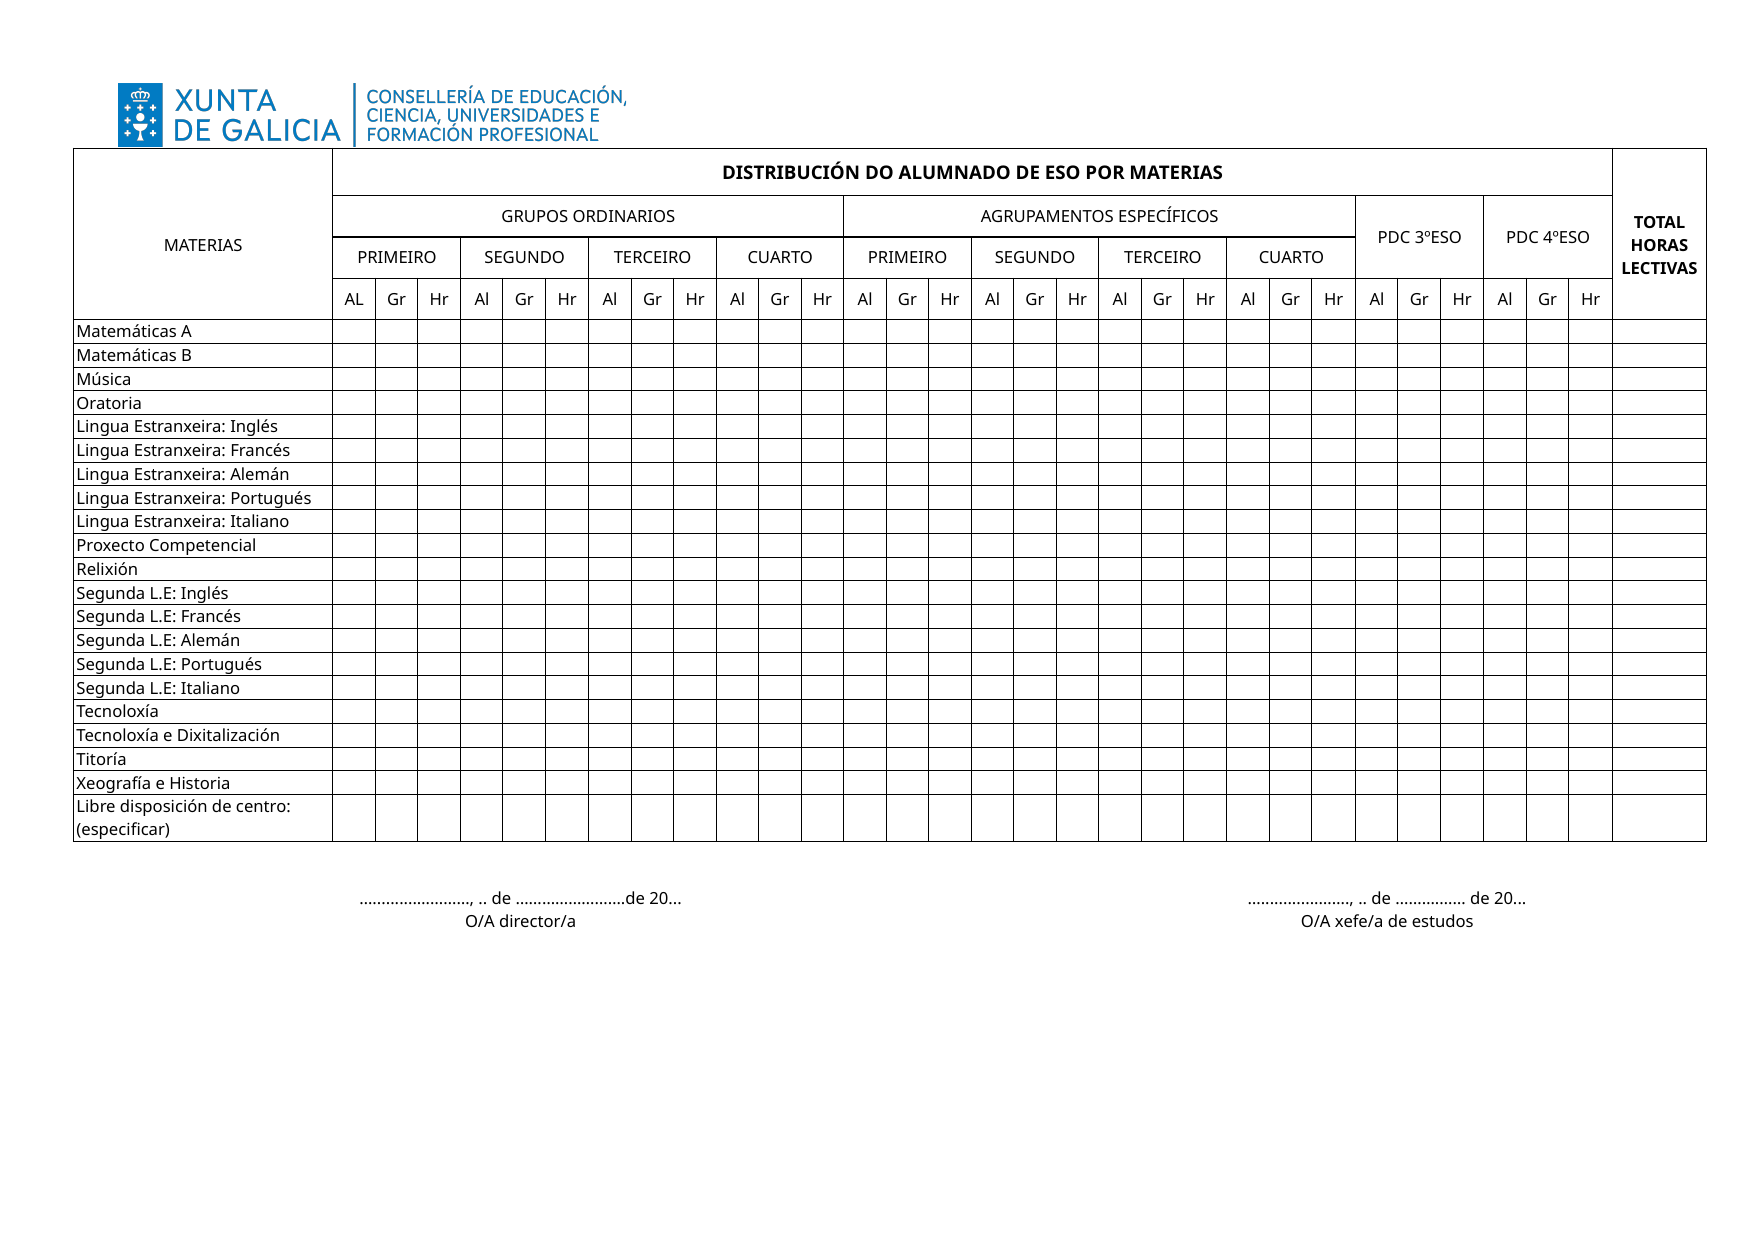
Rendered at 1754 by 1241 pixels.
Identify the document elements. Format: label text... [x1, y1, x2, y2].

table_cell [1227, 486, 1269, 509]
table_cell PDC 4ºESO [1484, 196, 1612, 278]
table_cell [461, 391, 502, 414]
table_cell [759, 368, 801, 390]
table_cell Gr [1527, 279, 1568, 319]
table_cell [546, 700, 588, 723]
table_cell Xeografía e Historia [74, 771, 332, 794]
table_cell [844, 605, 886, 628]
table_cell [461, 724, 502, 747]
table_cell [1099, 748, 1141, 770]
table_cell [376, 795, 417, 841]
table_cell Gr [887, 279, 928, 319]
table_cell [1356, 771, 1397, 794]
table_cell [546, 320, 588, 343]
table_cell [759, 724, 801, 747]
table_cell [1142, 486, 1183, 509]
table_cell [1356, 653, 1397, 675]
table_cell Al [1227, 279, 1269, 319]
table_cell [333, 558, 375, 580]
table_cell Matemáticas B [74, 344, 332, 367]
table_header ….............……., .. de ……….…… de 20... O/A xefe/a de estudos [929, 887, 1742, 955]
table_cell [717, 605, 758, 628]
table_cell [461, 748, 502, 770]
table_cell [1527, 391, 1568, 414]
table_cell [1312, 724, 1355, 747]
table_cell [887, 534, 928, 557]
table_cell [461, 415, 502, 438]
table_cell [1142, 463, 1183, 485]
table_cell [333, 368, 375, 390]
table_cell [503, 581, 545, 604]
table_cell [1057, 724, 1098, 747]
table_cell [1398, 581, 1440, 604]
table_cell [759, 676, 801, 699]
table_cell [1484, 534, 1526, 557]
table_cell [1227, 771, 1269, 794]
table_cell [1613, 320, 1706, 343]
table_cell [844, 676, 886, 699]
table_cell [461, 581, 502, 604]
table_cell [1184, 558, 1226, 580]
table_cell [972, 700, 1013, 723]
table_cell [1099, 510, 1141, 533]
table_cell [1312, 771, 1355, 794]
table_cell [1099, 486, 1141, 509]
table_cell [546, 439, 588, 462]
table_cell [1312, 653, 1355, 675]
table_cell [887, 676, 928, 699]
table_cell [1142, 581, 1183, 604]
table_cell [887, 605, 928, 628]
table_cell [589, 368, 631, 390]
table_cell [887, 700, 928, 723]
table_cell [503, 439, 545, 462]
table_cell [589, 439, 631, 462]
table_cell CUARTO [1227, 238, 1355, 278]
table_cell [1356, 629, 1397, 652]
table_cell [1099, 558, 1141, 580]
table_cell [1312, 391, 1355, 414]
table_cell [589, 320, 631, 343]
table_cell [376, 629, 417, 652]
table_cell [589, 391, 631, 414]
table_cell [1527, 653, 1568, 675]
table_cell [418, 581, 460, 604]
table_cell [1014, 391, 1056, 414]
table_cell Lingua Estranxeira: Alemán [74, 463, 332, 485]
table_cell [1099, 463, 1141, 485]
table_cell [546, 415, 588, 438]
table_cell [972, 320, 1013, 343]
table_cell [632, 795, 673, 841]
table_cell [589, 771, 631, 794]
table_cell [418, 676, 460, 699]
table_cell [1014, 486, 1056, 509]
table_cell [1142, 795, 1183, 841]
table_cell [632, 415, 673, 438]
table_cell [632, 748, 673, 770]
table_cell [1099, 724, 1141, 747]
table_cell [503, 534, 545, 557]
table_cell SEGUNDO [461, 238, 588, 278]
table_cell [1057, 771, 1098, 794]
table_cell [1142, 415, 1183, 438]
table_cell [1057, 415, 1098, 438]
table_cell [1569, 771, 1612, 794]
table_cell [1312, 676, 1355, 699]
table_cell [333, 344, 375, 367]
table_cell [972, 463, 1013, 485]
table_cell [1527, 676, 1568, 699]
table_cell [589, 795, 631, 841]
table_cell [802, 676, 843, 699]
table_cell [503, 510, 545, 533]
table_cell [1356, 581, 1397, 604]
table_cell [1142, 629, 1183, 652]
table_cell [1184, 534, 1226, 557]
table_cell [1184, 581, 1226, 604]
table_cell [717, 795, 758, 841]
table_cell [1270, 320, 1311, 343]
table_cell [546, 795, 588, 841]
table_cell Segunda L.E: Alemán [74, 629, 332, 652]
table_cell [1613, 368, 1706, 390]
table_cell [1227, 581, 1269, 604]
table_cell [717, 653, 758, 675]
table_cell [972, 486, 1013, 509]
table_cell [1057, 439, 1098, 462]
table_cell [1142, 391, 1183, 414]
table_cell [717, 724, 758, 747]
table_cell [1398, 415, 1440, 438]
table_cell [632, 439, 673, 462]
table_cell [1057, 748, 1098, 770]
table_cell [546, 771, 588, 794]
table_cell [589, 581, 631, 604]
table_cell [503, 653, 545, 675]
table_cell [1569, 795, 1612, 841]
table_cell [1613, 629, 1706, 652]
table_cell [1142, 344, 1183, 367]
table_cell [418, 320, 460, 343]
table_cell Lingua Estranxeira: Francés [74, 439, 332, 462]
table_cell [1312, 486, 1355, 509]
table_cell [546, 748, 588, 770]
table_cell [1356, 439, 1397, 462]
table_cell [418, 486, 460, 509]
table_cell [418, 771, 460, 794]
table_cell [1227, 439, 1269, 462]
table_cell Segunda L.E: Inglés [74, 581, 332, 604]
table_cell [929, 558, 971, 580]
table_cell Tecnoloxía [74, 700, 332, 723]
table_cell Hr [674, 279, 716, 319]
table_cell [1569, 724, 1612, 747]
table_cell [1142, 368, 1183, 390]
table_cell [1142, 510, 1183, 533]
table_cell [929, 700, 971, 723]
table_cell [717, 629, 758, 652]
table_cell [632, 486, 673, 509]
table_cell [1356, 605, 1397, 628]
table_cell [461, 700, 502, 723]
table_cell [546, 558, 588, 580]
table_cell AL [333, 279, 375, 319]
table_cell [1270, 558, 1311, 580]
table_cell [1569, 700, 1612, 723]
table_cell [972, 581, 1013, 604]
table_cell [1014, 605, 1056, 628]
table_cell [1569, 463, 1612, 485]
table_cell [333, 534, 375, 557]
table_cell [418, 795, 460, 841]
table_cell [1569, 391, 1612, 414]
table_cell [1613, 724, 1706, 747]
table_cell TERCEIRO [1099, 238, 1226, 278]
table_cell [972, 368, 1013, 390]
table_cell [1184, 748, 1226, 770]
table_cell [717, 581, 758, 604]
table_cell [802, 391, 843, 414]
table_cell [503, 486, 545, 509]
table_cell [1270, 439, 1311, 462]
table_cell [589, 344, 631, 367]
table_cell [972, 344, 1013, 367]
table_cell [333, 700, 375, 723]
table_cell [589, 534, 631, 557]
table_cell [376, 771, 417, 794]
table_cell [929, 320, 971, 343]
table_cell [1270, 653, 1311, 675]
table_cell [1099, 795, 1141, 841]
table_cell [1441, 391, 1483, 414]
table_cell [802, 463, 843, 485]
table_cell [887, 439, 928, 462]
table_cell [887, 344, 928, 367]
table_cell [674, 534, 716, 557]
table_cell [1227, 415, 1269, 438]
table_cell [1527, 344, 1568, 367]
table_cell [546, 486, 588, 509]
table_cell [1227, 558, 1269, 580]
table_cell [632, 724, 673, 747]
table_cell [1312, 795, 1355, 841]
table_cell [1227, 368, 1269, 390]
table_cell [333, 391, 375, 414]
table_cell [1270, 748, 1311, 770]
table_cell [461, 368, 502, 390]
table_cell Hr [1312, 279, 1355, 319]
table_cell [1613, 344, 1706, 367]
table_cell [1441, 439, 1483, 462]
table_cell [1142, 771, 1183, 794]
table_cell [844, 415, 886, 438]
table_cell [1312, 558, 1355, 580]
table_cell [1184, 629, 1226, 652]
table_cell [1569, 676, 1612, 699]
table_cell [461, 510, 502, 533]
table_cell [376, 558, 417, 580]
table_cell [929, 391, 971, 414]
table_cell [1569, 344, 1612, 367]
table_cell [589, 558, 631, 580]
table_cell [1014, 510, 1056, 533]
table_cell Gr [632, 279, 673, 319]
table_cell Gr [1014, 279, 1056, 319]
table_cell [929, 486, 971, 509]
table_cell [802, 795, 843, 841]
table_cell [844, 320, 886, 343]
table_cell [632, 534, 673, 557]
table_cell [1227, 700, 1269, 723]
table_cell [844, 510, 886, 533]
table_cell [1270, 724, 1311, 747]
table_cell Matemáticas A [74, 320, 332, 343]
table_cell [887, 463, 928, 485]
table_cell [1014, 320, 1056, 343]
table_cell [1527, 415, 1568, 438]
table_cell [1569, 558, 1612, 580]
table_cell Al [844, 279, 886, 319]
table_cell [717, 510, 758, 533]
table_cell [1099, 700, 1141, 723]
table_cell Hr [802, 279, 843, 319]
table_cell [1014, 439, 1056, 462]
table_cell [929, 653, 971, 675]
table_cell [1312, 534, 1355, 557]
table_cell [844, 653, 886, 675]
table_cell [674, 771, 716, 794]
table_cell CUARTO [717, 238, 843, 278]
table_cell [418, 653, 460, 675]
table_cell [717, 700, 758, 723]
table_cell [1270, 486, 1311, 509]
table_cell [1613, 439, 1706, 462]
table_cell [674, 558, 716, 580]
table_cell [1613, 795, 1706, 841]
table_cell [1613, 605, 1706, 628]
table_cell [503, 344, 545, 367]
table_cell [376, 676, 417, 699]
table_cell [1398, 463, 1440, 485]
table_cell [802, 344, 843, 367]
table_cell [929, 510, 971, 533]
table_cell [1569, 581, 1612, 604]
table_cell [1184, 724, 1226, 747]
table_cell [418, 558, 460, 580]
table_cell [1569, 748, 1612, 770]
table_cell [632, 653, 673, 675]
table_cell [1227, 795, 1269, 841]
table_cell [1312, 581, 1355, 604]
table_cell [461, 558, 502, 580]
table_cell [802, 534, 843, 557]
table_cell [376, 605, 417, 628]
table_cell [887, 320, 928, 343]
table_cell [1014, 344, 1056, 367]
table_cell [1142, 534, 1183, 557]
table_cell [589, 676, 631, 699]
table_cell [1057, 558, 1098, 580]
table_cell [844, 486, 886, 509]
table_cell [503, 605, 545, 628]
table_cell [376, 415, 417, 438]
table_cell [418, 534, 460, 557]
table_cell [1398, 771, 1440, 794]
table_cell [1527, 558, 1568, 580]
table_cell [1441, 320, 1483, 343]
table_cell Gr [1398, 279, 1440, 319]
table_cell [972, 676, 1013, 699]
table_cell [1613, 676, 1706, 699]
table_cell [1527, 771, 1568, 794]
table_cell [1569, 534, 1612, 557]
table_cell [717, 558, 758, 580]
table_cell [1184, 700, 1226, 723]
table_cell [887, 415, 928, 438]
table_cell [632, 344, 673, 367]
table_cell [887, 771, 928, 794]
table_cell [1099, 534, 1141, 557]
table_cell [1270, 368, 1311, 390]
table_cell [1441, 534, 1483, 557]
table_cell [546, 391, 588, 414]
table_cell [1356, 534, 1397, 557]
table_cell [503, 771, 545, 794]
table_cell [1613, 653, 1706, 675]
table_cell [1014, 558, 1056, 580]
table_cell [759, 653, 801, 675]
table_cell [802, 653, 843, 675]
table_cell [1398, 368, 1440, 390]
table_cell [887, 748, 928, 770]
table_cell [1484, 700, 1526, 723]
table_cell [1099, 581, 1141, 604]
table_cell [1184, 368, 1226, 390]
table_cell Al [1356, 279, 1397, 319]
table_cell [1270, 605, 1311, 628]
table_cell [802, 558, 843, 580]
table_cell SEGUNDO [972, 238, 1098, 278]
table_cell [1398, 439, 1440, 462]
table_cell [844, 368, 886, 390]
table_cell [1398, 653, 1440, 675]
table_cell [1484, 486, 1526, 509]
table_cell [887, 581, 928, 604]
table_cell [1057, 629, 1098, 652]
table_cell [674, 344, 716, 367]
table_cell [1527, 629, 1568, 652]
table_cell [1270, 629, 1311, 652]
table_cell [1527, 605, 1568, 628]
table_cell [802, 581, 843, 604]
table_cell Segunda L.E: Italiano [74, 676, 332, 699]
table_cell [759, 439, 801, 462]
table_cell [333, 605, 375, 628]
table_cell Al [589, 279, 631, 319]
table_cell [589, 653, 631, 675]
table_cell [1270, 534, 1311, 557]
table_cell [802, 629, 843, 652]
table_cell [1441, 795, 1483, 841]
table_cell [1099, 368, 1141, 390]
table_cell [717, 391, 758, 414]
table_cell [1613, 486, 1706, 509]
table_cell [418, 510, 460, 533]
table_cell [503, 320, 545, 343]
table_cell Al [717, 279, 758, 319]
table_cell [376, 486, 417, 509]
table_cell [589, 486, 631, 509]
table_cell [503, 700, 545, 723]
table_cell [376, 534, 417, 557]
table_cell [1484, 581, 1526, 604]
table_cell [333, 771, 375, 794]
table_cell [1184, 510, 1226, 533]
table_cell Hr [1569, 279, 1612, 319]
table_cell [1527, 748, 1568, 770]
table_cell [1398, 676, 1440, 699]
table_cell Hr [1184, 279, 1226, 319]
table_cell [1398, 795, 1440, 841]
table_cell [1613, 771, 1706, 794]
table_cell [759, 415, 801, 438]
table_cell [1099, 605, 1141, 628]
table_cell [1398, 486, 1440, 509]
table_cell [1014, 653, 1056, 675]
table_cell [418, 605, 460, 628]
table_cell [1270, 795, 1311, 841]
table_cell [1356, 344, 1397, 367]
table_cell [1142, 558, 1183, 580]
table_cell Al [1099, 279, 1141, 319]
table_cell Lingua Estranxeira: Inglés [74, 415, 332, 438]
table_cell [929, 605, 971, 628]
table_cell [929, 415, 971, 438]
table_cell Al [461, 279, 502, 319]
table_cell [717, 415, 758, 438]
table_cell [632, 629, 673, 652]
table_cell [844, 581, 886, 604]
table_cell DISTRIBUCIÓN DO ALUMNADO DE ESO POR MATERIAS [333, 149, 1612, 195]
table_cell [1227, 391, 1269, 414]
table_cell [844, 795, 886, 841]
table_cell [674, 439, 716, 462]
table_cell [1441, 629, 1483, 652]
table_cell [674, 581, 716, 604]
table_cell [802, 510, 843, 533]
table_cell [802, 368, 843, 390]
table_cell [1227, 653, 1269, 675]
table_cell [1484, 724, 1526, 747]
table_cell [972, 653, 1013, 675]
table_cell [1227, 724, 1269, 747]
table_cell [972, 415, 1013, 438]
table_cell [461, 344, 502, 367]
table_cell [1270, 581, 1311, 604]
table_cell [1398, 700, 1440, 723]
table_cell [1142, 653, 1183, 675]
table_cell [1613, 748, 1706, 770]
table_cell [1356, 724, 1397, 747]
table_cell AGRUPAMENTOS ESPECÍFICOS [844, 196, 1355, 236]
table_cell Gr [759, 279, 801, 319]
table_cell [759, 320, 801, 343]
table_cell [1484, 439, 1526, 462]
table_cell [546, 653, 588, 675]
table_cell [802, 724, 843, 747]
table_cell [546, 581, 588, 604]
table_cell [1014, 771, 1056, 794]
table_cell [972, 795, 1013, 841]
table_cell [972, 391, 1013, 414]
table_cell [844, 534, 886, 557]
table_cell [503, 795, 545, 841]
table_cell [674, 700, 716, 723]
table_cell [1014, 795, 1056, 841]
table_cell [802, 748, 843, 770]
table_cell Gr [503, 279, 545, 319]
table_cell [333, 676, 375, 699]
table_cell [1227, 629, 1269, 652]
table_cell [759, 558, 801, 580]
table_cell [1270, 700, 1311, 723]
table_cell [589, 510, 631, 533]
table_cell [546, 534, 588, 557]
table_cell [376, 653, 417, 675]
table_cell [1014, 724, 1056, 747]
table_cell [1227, 463, 1269, 485]
table_cell [333, 510, 375, 533]
table_cell [887, 510, 928, 533]
table_cell [717, 344, 758, 367]
table_cell [1227, 320, 1269, 343]
table_cell [1014, 676, 1056, 699]
table_cell [461, 605, 502, 628]
table_cell [1484, 344, 1526, 367]
table_cell [759, 629, 801, 652]
table_cell [1398, 724, 1440, 747]
table_cell [589, 415, 631, 438]
table_cell [887, 795, 928, 841]
table_cell Gr [1142, 279, 1183, 319]
table_cell Relixión [74, 558, 332, 580]
table_cell [1441, 771, 1483, 794]
table_cell [376, 724, 417, 747]
table_cell [589, 748, 631, 770]
table_cell [1441, 700, 1483, 723]
table_cell [1441, 748, 1483, 770]
table_cell [1227, 676, 1269, 699]
table_cell [1312, 439, 1355, 462]
table_cell [1613, 700, 1706, 723]
table_cell [418, 629, 460, 652]
table_cell PRIMEIRO [333, 238, 460, 278]
table_cell [333, 795, 375, 841]
table_cell [674, 368, 716, 390]
table_cell [1184, 795, 1226, 841]
table_cell [1312, 344, 1355, 367]
table_cell [333, 463, 375, 485]
table_cell [1356, 486, 1397, 509]
table_cell [589, 605, 631, 628]
table_cell [972, 558, 1013, 580]
table_cell [674, 320, 716, 343]
table_cell [461, 463, 502, 485]
table_cell [1484, 510, 1526, 533]
table_cell [929, 463, 971, 485]
table_cell [844, 558, 886, 580]
table_cell [461, 439, 502, 462]
table_cell [1441, 653, 1483, 675]
table_cell Hr [418, 279, 460, 319]
table_cell [929, 439, 971, 462]
table_cell [1356, 795, 1397, 841]
table_cell [376, 581, 417, 604]
table_cell [461, 534, 502, 557]
table_cell [717, 748, 758, 770]
table_cell [546, 510, 588, 533]
table_cell [1142, 605, 1183, 628]
table_cell [1057, 391, 1098, 414]
table_cell [1484, 415, 1526, 438]
table_cell [844, 771, 886, 794]
table_cell [1398, 748, 1440, 770]
table_cell [717, 320, 758, 343]
table_cell [1270, 463, 1311, 485]
table_cell [1184, 415, 1226, 438]
table_cell [1527, 463, 1568, 485]
table_cell Oratoria [74, 391, 332, 414]
table_cell [759, 700, 801, 723]
table_cell [929, 724, 971, 747]
table_cell [1184, 463, 1226, 485]
table_cell [503, 629, 545, 652]
table_cell [1484, 795, 1526, 841]
table_cell [333, 748, 375, 770]
table_cell [503, 676, 545, 699]
table_cell [674, 748, 716, 770]
table_cell [333, 415, 375, 438]
table_cell [1441, 581, 1483, 604]
table_cell [1142, 320, 1183, 343]
table_cell TOTAL HORAS LECTIVAS [1613, 149, 1706, 319]
table_cell [1099, 676, 1141, 699]
table_cell [1142, 676, 1183, 699]
table_cell [1099, 653, 1141, 675]
table_cell [802, 415, 843, 438]
table_cell [1312, 510, 1355, 533]
table_cell [1356, 463, 1397, 485]
table_cell [1356, 320, 1397, 343]
table_cell [844, 700, 886, 723]
table_cell [759, 510, 801, 533]
table_cell [1014, 700, 1056, 723]
table_cell [546, 344, 588, 367]
table_cell [1270, 344, 1311, 367]
table_cell [333, 320, 375, 343]
table_cell Gr [376, 279, 417, 319]
table_cell [1099, 391, 1141, 414]
table_cell [1312, 463, 1355, 485]
table_cell [887, 724, 928, 747]
table_cell [674, 463, 716, 485]
table_cell [376, 320, 417, 343]
table_cell [1356, 676, 1397, 699]
table_cell [929, 795, 971, 841]
table_cell [1057, 795, 1098, 841]
table_cell [632, 558, 673, 580]
table_cell [418, 748, 460, 770]
table_cell [1057, 344, 1098, 367]
table_cell [333, 581, 375, 604]
table_cell [1484, 320, 1526, 343]
table_cell [461, 771, 502, 794]
table_cell [674, 795, 716, 841]
table_cell [802, 439, 843, 462]
table_cell Hr [546, 279, 588, 319]
table_cell [1484, 368, 1526, 390]
table_cell [717, 676, 758, 699]
table_cell [546, 724, 588, 747]
table_cell [1184, 605, 1226, 628]
table_cell [1270, 676, 1311, 699]
table_cell Segunda L.E: Francés [74, 605, 332, 628]
table_cell [546, 368, 588, 390]
table_cell MATERIAS [74, 149, 332, 319]
table_cell [972, 748, 1013, 770]
table_cell [1569, 486, 1612, 509]
table_cell [1613, 463, 1706, 485]
table_cell [1398, 510, 1440, 533]
table_cell [717, 368, 758, 390]
table_cell [1398, 344, 1440, 367]
table_cell [376, 439, 417, 462]
table_cell [418, 700, 460, 723]
table_cell [929, 581, 971, 604]
table_cell [1014, 368, 1056, 390]
table_cell [1227, 605, 1269, 628]
table_cell [589, 700, 631, 723]
table_cell [1484, 463, 1526, 485]
table_cell [1527, 510, 1568, 533]
table_cell [844, 629, 886, 652]
table_cell [589, 724, 631, 747]
table_cell [1527, 724, 1568, 747]
table_cell Lingua Estranxeira: Italiano [74, 510, 332, 533]
table_cell [1184, 320, 1226, 343]
table_cell [674, 391, 716, 414]
table_cell PRIMEIRO [844, 238, 971, 278]
table_cell [717, 463, 758, 485]
table_cell [844, 748, 886, 770]
table_cell [844, 439, 886, 462]
table_cell [1184, 771, 1226, 794]
table_cell [674, 676, 716, 699]
table_cell [1057, 581, 1098, 604]
table_cell [1441, 486, 1483, 509]
table_cell [1270, 415, 1311, 438]
table_cell [461, 795, 502, 841]
table_cell [759, 344, 801, 367]
table_cell [333, 486, 375, 509]
table_cell [972, 771, 1013, 794]
table_cell [1014, 534, 1056, 557]
table_cell [674, 415, 716, 438]
table_cell [759, 391, 801, 414]
table_cell Lingua Estranxeira: Portugués [74, 486, 332, 509]
table_cell [503, 748, 545, 770]
table_cell [972, 629, 1013, 652]
table_cell [1441, 724, 1483, 747]
table_cell [1142, 748, 1183, 770]
table_cell [461, 676, 502, 699]
table_cell [376, 368, 417, 390]
table_cell [972, 534, 1013, 557]
table_cell [674, 653, 716, 675]
table_cell [929, 771, 971, 794]
table_cell [1014, 748, 1056, 770]
table_cell TERCEIRO [589, 238, 716, 278]
table_cell [1613, 510, 1706, 533]
table_cell [1398, 391, 1440, 414]
table_cell [503, 368, 545, 390]
table_cell [1569, 368, 1612, 390]
table_cell [632, 510, 673, 533]
table_cell [1484, 676, 1526, 699]
table_cell [1270, 391, 1311, 414]
table_cell [1613, 558, 1706, 580]
table_cell Tecnoloxía e Dixitalización [74, 724, 332, 747]
table_cell Libre disposición de centro: (especificar) [74, 795, 332, 841]
table_cell [1057, 368, 1098, 390]
table_cell [333, 653, 375, 675]
table_cell [632, 368, 673, 390]
table_cell [1312, 320, 1355, 343]
table_cell Al [972, 279, 1013, 319]
table_cell [887, 653, 928, 675]
table_cell [887, 486, 928, 509]
table_cell [802, 320, 843, 343]
table_cell [972, 439, 1013, 462]
table_cell [1184, 391, 1226, 414]
table_cell [589, 629, 631, 652]
table_cell [376, 463, 417, 485]
table_cell [1227, 748, 1269, 770]
table_cell [1484, 558, 1526, 580]
table_cell [1569, 653, 1612, 675]
table_cell Gr [1270, 279, 1311, 319]
table_cell PDC 3ºESO [1356, 196, 1483, 278]
table_cell [503, 724, 545, 747]
table_cell [1184, 653, 1226, 675]
table_cell [546, 676, 588, 699]
table_cell [1441, 676, 1483, 699]
table_cell [1356, 368, 1397, 390]
table_cell [972, 605, 1013, 628]
table_cell [1484, 629, 1526, 652]
table_cell [1227, 510, 1269, 533]
table_cell [376, 344, 417, 367]
table_cell [1099, 771, 1141, 794]
table_cell [1356, 415, 1397, 438]
table_cell [1484, 771, 1526, 794]
table_cell Proxecto Competencial [74, 534, 332, 557]
table_cell [418, 463, 460, 485]
table_cell [1312, 748, 1355, 770]
table_cell [418, 415, 460, 438]
table_cell [887, 368, 928, 390]
table_cell [1227, 534, 1269, 557]
table_cell [674, 510, 716, 533]
table_cell [1142, 724, 1183, 747]
table_cell [1057, 700, 1098, 723]
table_cell [929, 344, 971, 367]
table_cell Titoría [74, 748, 332, 770]
table_cell [503, 391, 545, 414]
table_cell [1227, 344, 1269, 367]
table_cell [1312, 605, 1355, 628]
table_cell [1057, 486, 1098, 509]
table_cell [1441, 415, 1483, 438]
table_cell [632, 771, 673, 794]
table_cell [929, 534, 971, 557]
table_cell [418, 724, 460, 747]
table_cell [1184, 486, 1226, 509]
table_cell [929, 748, 971, 770]
table_cell [632, 391, 673, 414]
table_cell [1270, 771, 1311, 794]
table_cell [674, 724, 716, 747]
table_cell [461, 486, 502, 509]
table_cell [929, 676, 971, 699]
table_cell [887, 391, 928, 414]
table_cell [717, 771, 758, 794]
table_cell [632, 676, 673, 699]
table_cell [1569, 605, 1612, 628]
table_cell [1356, 391, 1397, 414]
table_cell [376, 700, 417, 723]
table_cell [844, 344, 886, 367]
table_cell [1057, 320, 1098, 343]
table_cell [1527, 368, 1568, 390]
table_cell [632, 463, 673, 485]
table_cell [972, 510, 1013, 533]
table_cell [759, 605, 801, 628]
table_cell [1527, 320, 1568, 343]
table_cell [1014, 581, 1056, 604]
table_cell [1014, 629, 1056, 652]
table_cell [1356, 558, 1397, 580]
table_cell [1441, 344, 1483, 367]
table_cell [546, 463, 588, 485]
table_cell [418, 344, 460, 367]
table_cell [1057, 510, 1098, 533]
table_cell [503, 415, 545, 438]
table_cell [1057, 463, 1098, 485]
table_cell [546, 629, 588, 652]
table_cell Hr [1441, 279, 1483, 319]
table_cell [674, 629, 716, 652]
table_cell [1613, 391, 1706, 414]
table_cell [1398, 320, 1440, 343]
table_cell [1398, 629, 1440, 652]
table_cell [503, 463, 545, 485]
table_cell [929, 368, 971, 390]
table_cell [844, 391, 886, 414]
table_cell [1270, 510, 1311, 533]
table_cell [717, 439, 758, 462]
table_cell [1484, 391, 1526, 414]
table_cell [717, 534, 758, 557]
table_cell [929, 629, 971, 652]
table_cell [802, 605, 843, 628]
table_cell [1484, 748, 1526, 770]
table_cell [759, 771, 801, 794]
table_cell [802, 700, 843, 723]
table_cell [1398, 534, 1440, 557]
table_cell [844, 724, 886, 747]
table_cell Segunda L.E: Portugués [74, 653, 332, 675]
table_cell [1014, 463, 1056, 485]
table_cell [1441, 368, 1483, 390]
table_cell [717, 486, 758, 509]
table_cell [1527, 439, 1568, 462]
table_cell [1527, 581, 1568, 604]
table_cell [1356, 748, 1397, 770]
table_cell [1398, 605, 1440, 628]
table_cell [1356, 510, 1397, 533]
table_cell [333, 439, 375, 462]
table_cell [632, 700, 673, 723]
table_cell [418, 368, 460, 390]
table_cell [1527, 486, 1568, 509]
table_cell [1441, 605, 1483, 628]
table_cell [1527, 534, 1568, 557]
table_cell [1569, 320, 1612, 343]
table_cell [1613, 534, 1706, 557]
table_cell [461, 653, 502, 675]
table_cell [1484, 653, 1526, 675]
table_cell [1484, 605, 1526, 628]
table_cell Al [1484, 279, 1526, 319]
table_cell [1356, 700, 1397, 723]
table_cell [589, 463, 631, 485]
table_cell [461, 629, 502, 652]
table_cell [759, 581, 801, 604]
table_cell [674, 486, 716, 509]
table_cell [376, 510, 417, 533]
table_cell [1569, 510, 1612, 533]
table_cell [844, 463, 886, 485]
table_cell [333, 724, 375, 747]
table_cell [1142, 439, 1183, 462]
table_cell [1184, 676, 1226, 699]
table_cell [802, 771, 843, 794]
table_cell [1312, 700, 1355, 723]
table_cell [1312, 415, 1355, 438]
table_cell [1099, 415, 1141, 438]
table_cell [802, 486, 843, 509]
table_cell [1569, 439, 1612, 462]
table_cell [1099, 629, 1141, 652]
table_cell [1142, 700, 1183, 723]
table_cell [1184, 344, 1226, 367]
table_cell [1441, 463, 1483, 485]
table_cell [333, 629, 375, 652]
table_cell [972, 724, 1013, 747]
table_cell [759, 486, 801, 509]
table_cell [546, 605, 588, 628]
table_cell [1099, 344, 1141, 367]
table_cell [632, 581, 673, 604]
table_cell [1441, 558, 1483, 580]
table_cell [1569, 629, 1612, 652]
table_cell [632, 320, 673, 343]
table_cell [759, 795, 801, 841]
table_cell [1184, 439, 1226, 462]
table_cell [1099, 320, 1141, 343]
table_cell [376, 391, 417, 414]
table_cell GRUPOS ORDINARIOS [333, 196, 843, 236]
table_cell [1014, 415, 1056, 438]
table_cell [1613, 581, 1706, 604]
table_cell [1099, 439, 1141, 462]
table_cell [1312, 368, 1355, 390]
table_cell [759, 534, 801, 557]
table_cell [1398, 558, 1440, 580]
table_cell [461, 320, 502, 343]
table_cell Hr [1057, 279, 1098, 319]
table_cell [1312, 629, 1355, 652]
table_cell [376, 748, 417, 770]
table_cell [1057, 676, 1098, 699]
table_cell [674, 605, 716, 628]
table_cell [887, 558, 928, 580]
table_cell [759, 748, 801, 770]
table_cell [1057, 534, 1098, 557]
table_cell Música [74, 368, 332, 390]
table_cell [1569, 415, 1612, 438]
table_cell [759, 463, 801, 485]
table_cell [503, 558, 545, 580]
table_header …..........…………, .. de …………………….de 20... O/A director/a [112, 887, 928, 955]
table_cell [1527, 700, 1568, 723]
table_cell [418, 439, 460, 462]
table_cell Hr [929, 279, 971, 319]
table_cell [1527, 795, 1568, 841]
table_cell [632, 605, 673, 628]
table_cell [1613, 415, 1706, 438]
table_cell [1057, 605, 1098, 628]
table_cell [418, 391, 460, 414]
table_cell [1441, 510, 1483, 533]
table_cell [1057, 653, 1098, 675]
table_cell [887, 629, 928, 652]
